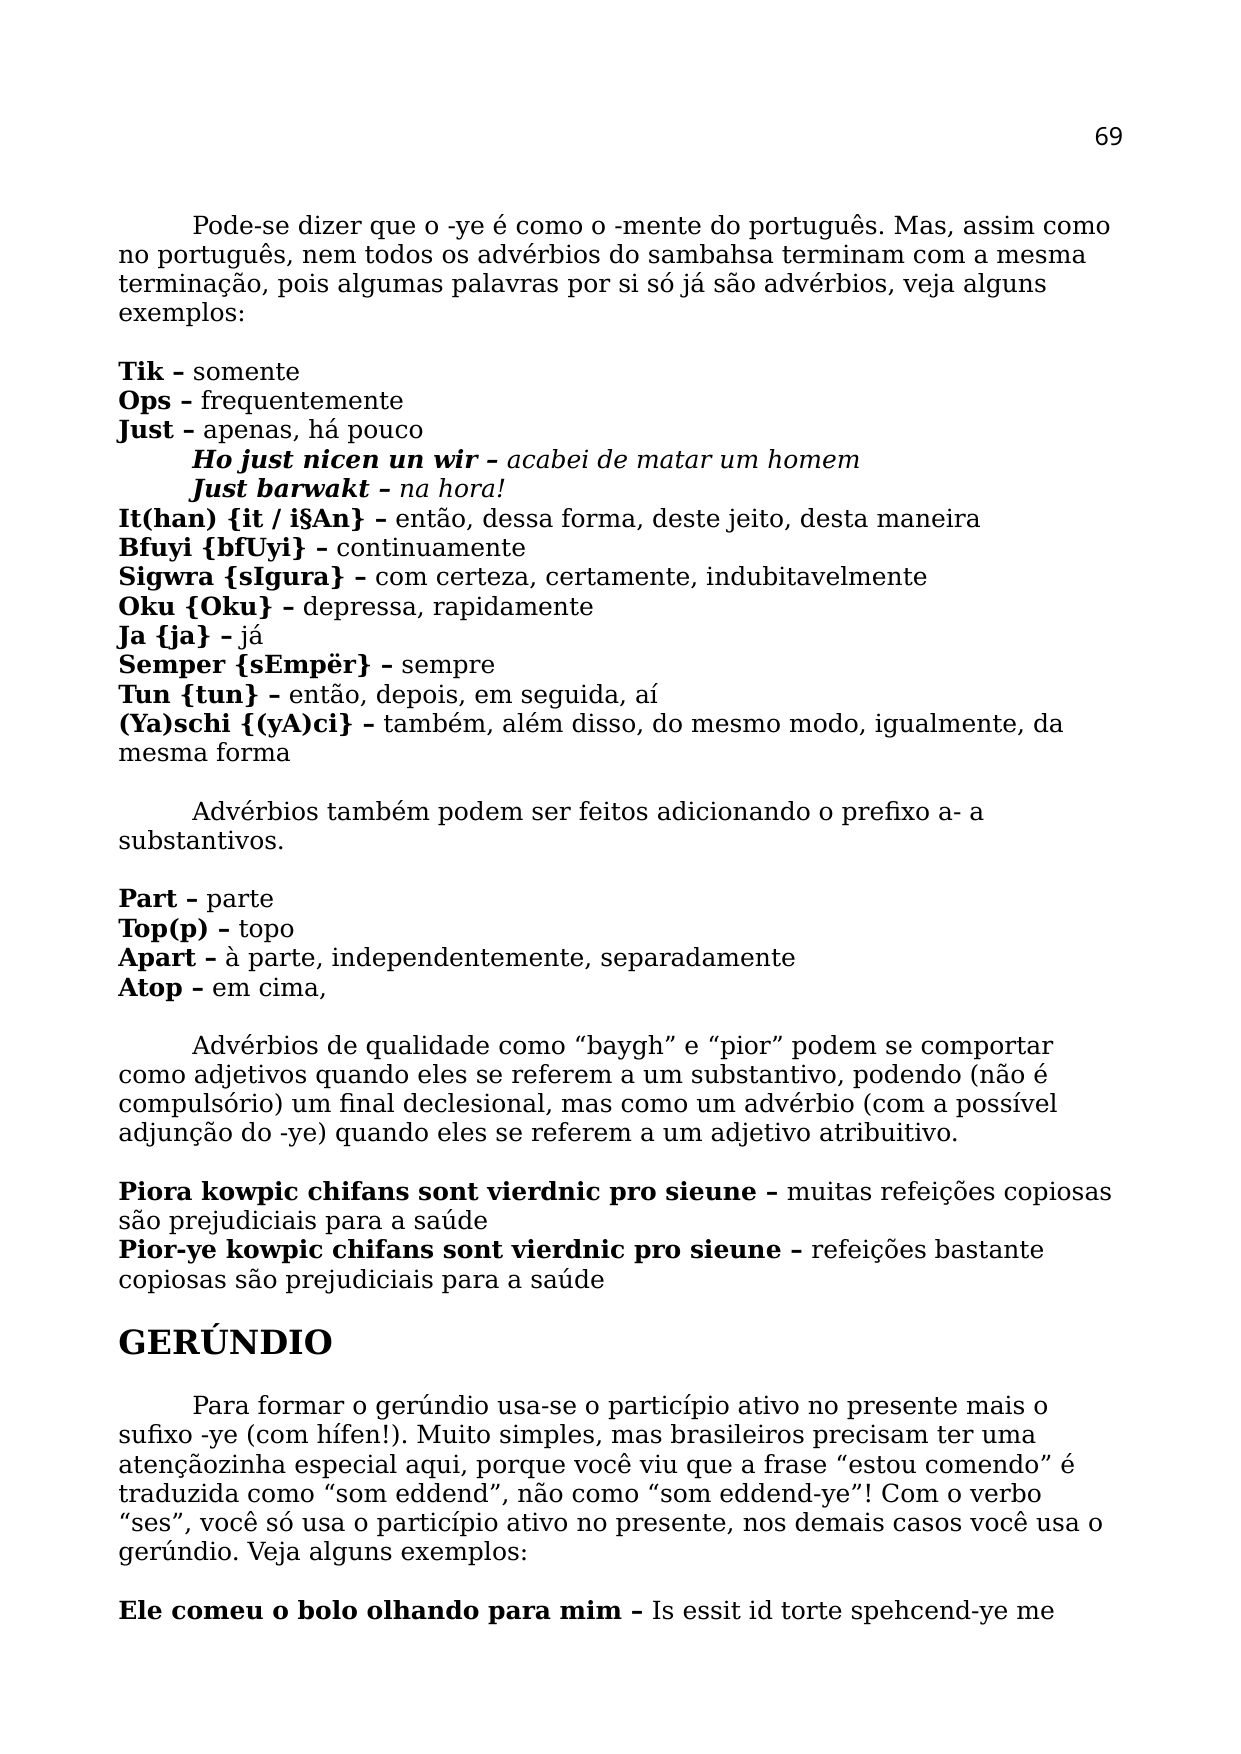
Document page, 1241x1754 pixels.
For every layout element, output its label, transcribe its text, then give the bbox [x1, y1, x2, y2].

text Top(p) – topo [118, 914, 1123, 943]
text Sigwra {sIgura} – com certeza, certamente, indubitavelmente [118, 562, 1123, 592]
text Advérbios também podem ser feitos adicionando o prefixo a- a substantivos. [118, 797, 1123, 855]
text Para formar o gerúndio usa-se o particípio ativo no presente mais o sufixo -ye (com hífen!). Muito simples, mas brasileiros precisam ter uma atençãozinha especial aqui, porque você viu que a frase “estou comendo” é traduzida como “som eddend”, não como “som eddend-ye”! Com o verbo “ses”, você só usa o particípio ativo no presente, nos demais casos você usa o gerúndio. Veja alguns exemplos: [118, 1391, 1123, 1566]
subtitle GERÚNDIO [118, 1323, 1123, 1362]
text Just barwakt – na hora! [118, 474, 1123, 503]
text Bfuyi {bfUyi} – continuamente [118, 533, 1123, 562]
text Ho just nicen un wir – acabei de matar um homem [118, 445, 1123, 474]
text Piora kowpic chifans sont vierdnic pro sieune – muitas refeições copiosas são prejudiciais para a saúde [118, 1177, 1123, 1235]
text (Ya)schi {(yA)ci} – também, além disso, do mesmo modo, igualmente, da mesma forma [118, 709, 1123, 768]
text Ja {ja} – já [118, 621, 1123, 650]
text Pior-ye kowpic chifans sont vierdnic pro sieune – refeições bastante copiosas são prejudiciais para a saúde [118, 1235, 1123, 1294]
text Semper {sEmpër} – sempre [118, 650, 1123, 680]
text Tik – somente [118, 357, 1123, 386]
text Part – parte [118, 884, 1123, 914]
text Just – apenas, há pouco [118, 415, 1123, 445]
text It(han) {it / i§An} – então, dessa forma, deste jeito, desta maneira [118, 503, 1123, 533]
text Advérbios de qualidade como “baygh” e “pior” podem se comportar como adjetivos quando eles se referem a um substantivo, podendo (não é compulsório) um final declesional, mas como um advérbio (com a possível adjunção do -ye) quando eles se referem a um adjetivo atribuitivo. [118, 1031, 1123, 1148]
text Ops – frequentemente [118, 386, 1123, 415]
text Apart – à parte, independentemente, separadamente [118, 943, 1123, 972]
text Ele comeu o bolo olhando para mim – Is essit id torte spehcend-ye me [118, 1596, 1123, 1625]
text Atop – em cima, [118, 972, 1123, 1002]
text Oku {Oku} – depressa, rapidamente [118, 592, 1123, 621]
text Tun {tun} – então, depois, em seguida, aí [118, 680, 1123, 709]
text Pode-se dizer que o -ye é como o -mente do português. Mas, assim como no português, nem todos os advérbios do sambahsa terminam com a mesma terminação, pois algumas palavras por si só já são advérbios, veja alguns exemplos: [118, 211, 1123, 327]
